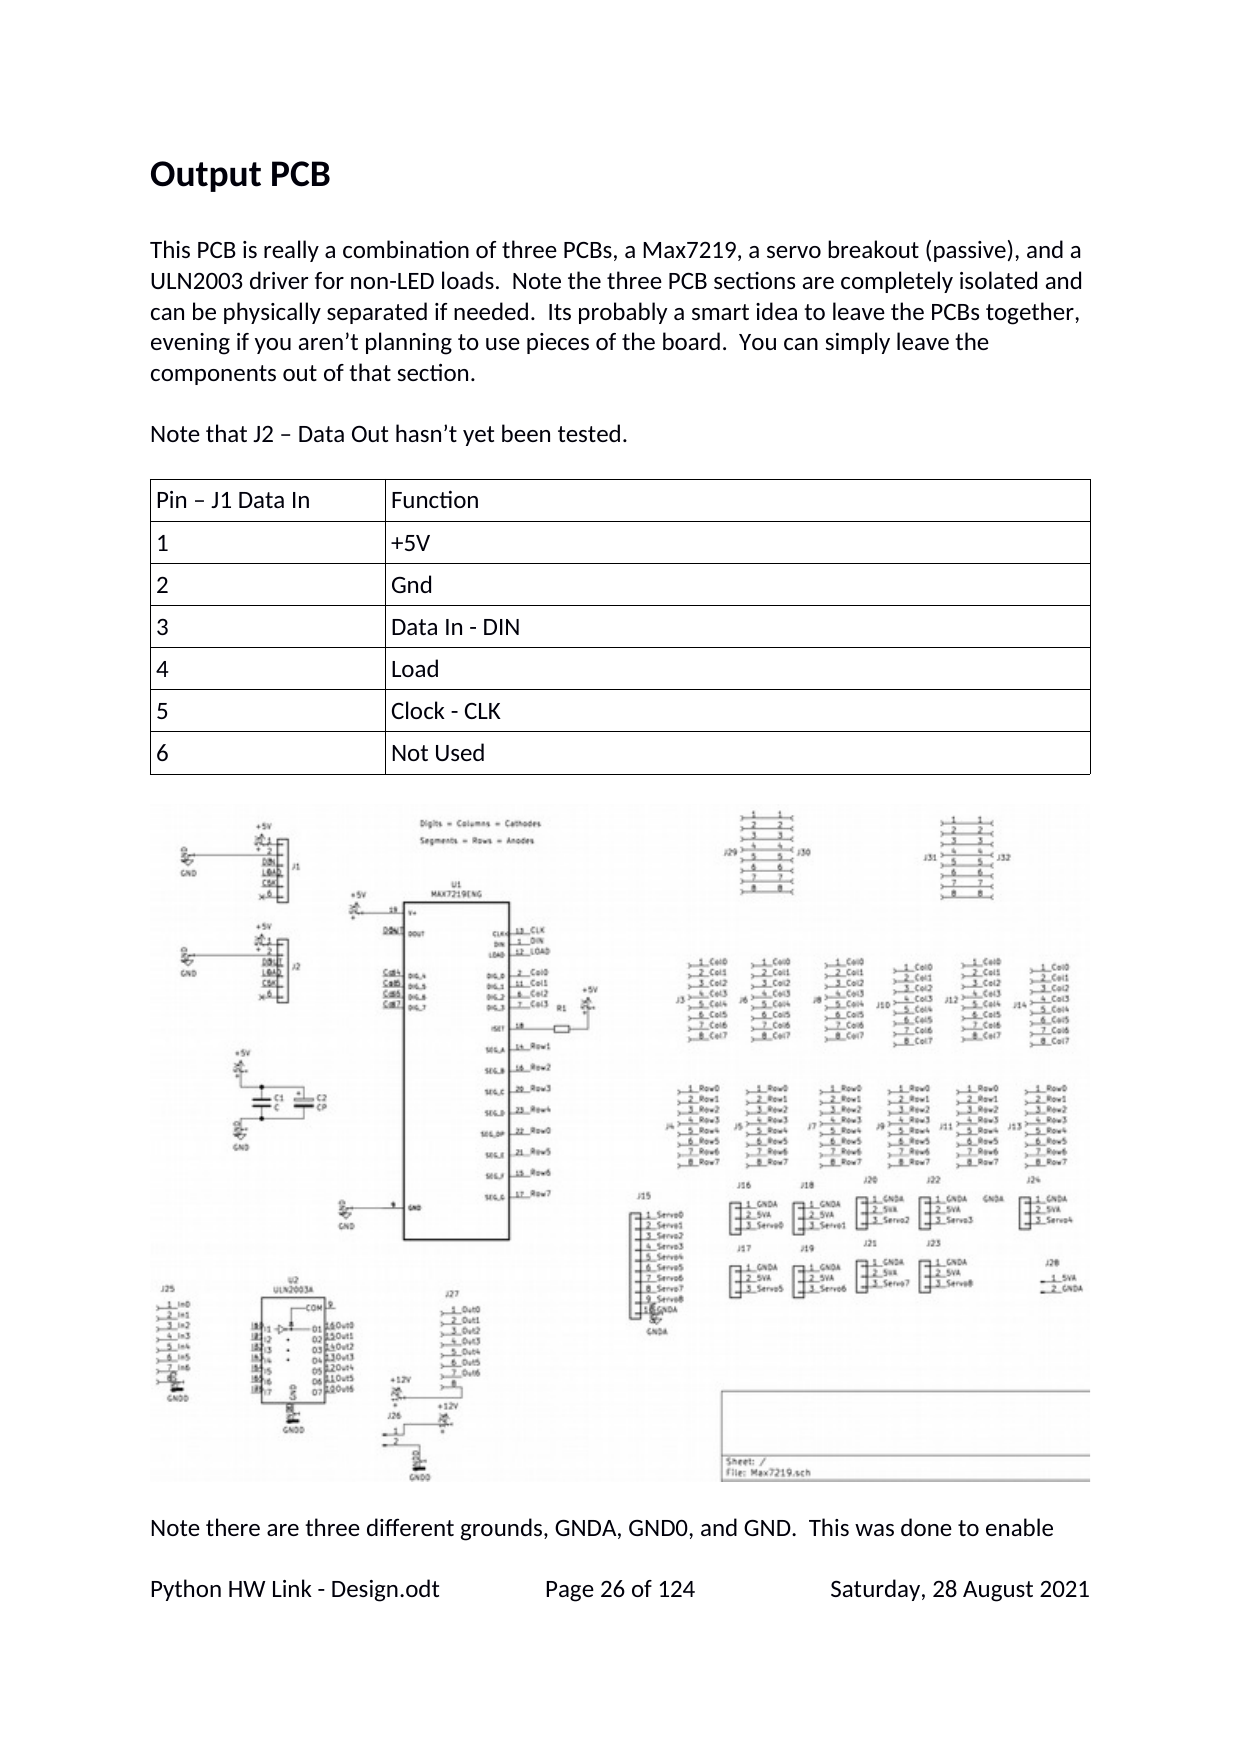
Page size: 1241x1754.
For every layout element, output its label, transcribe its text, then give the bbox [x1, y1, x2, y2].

table_cell 6 [151, 732, 385, 773]
table_cell Data In - DIN [386, 606, 1090, 647]
text Note that J2 – Data Out hasn’t yet been tested. [150, 418, 1090, 448]
picture [150, 804, 1091, 1482]
text Note there are three different grounds, GNDA, GND0, and GND. This was done to enable [150, 1512, 1090, 1543]
table_cell Not Used [386, 732, 1090, 773]
table_cell Clock - CLK [386, 690, 1090, 731]
table_cell Load [386, 648, 1090, 689]
table_cell +5V [386, 522, 1090, 563]
table_cell 4 [151, 648, 385, 689]
table_header Function [386, 480, 1090, 521]
table_cell Gnd [386, 564, 1090, 605]
table_cell 5 [151, 690, 385, 731]
table_cell 3 [151, 606, 385, 647]
table_cell 1 [151, 522, 385, 563]
table_cell 2 [151, 564, 385, 605]
subtitle Output PCB [150, 150, 1090, 196]
table_header Pin – J1 Data In [151, 480, 385, 521]
text This PCB is really a combination of three PCBs, a Max7219, a servo breakout (passive), and a ULN2003 driver for non-LED loads. Note the three PCB sections are completely isolated and can be physically separated if needed. Its probably a smart idea to leave the PCBs together, evening if you aren’t planning to use pieces of the board. You can simply leave the components out of that section. [150, 235, 1090, 387]
